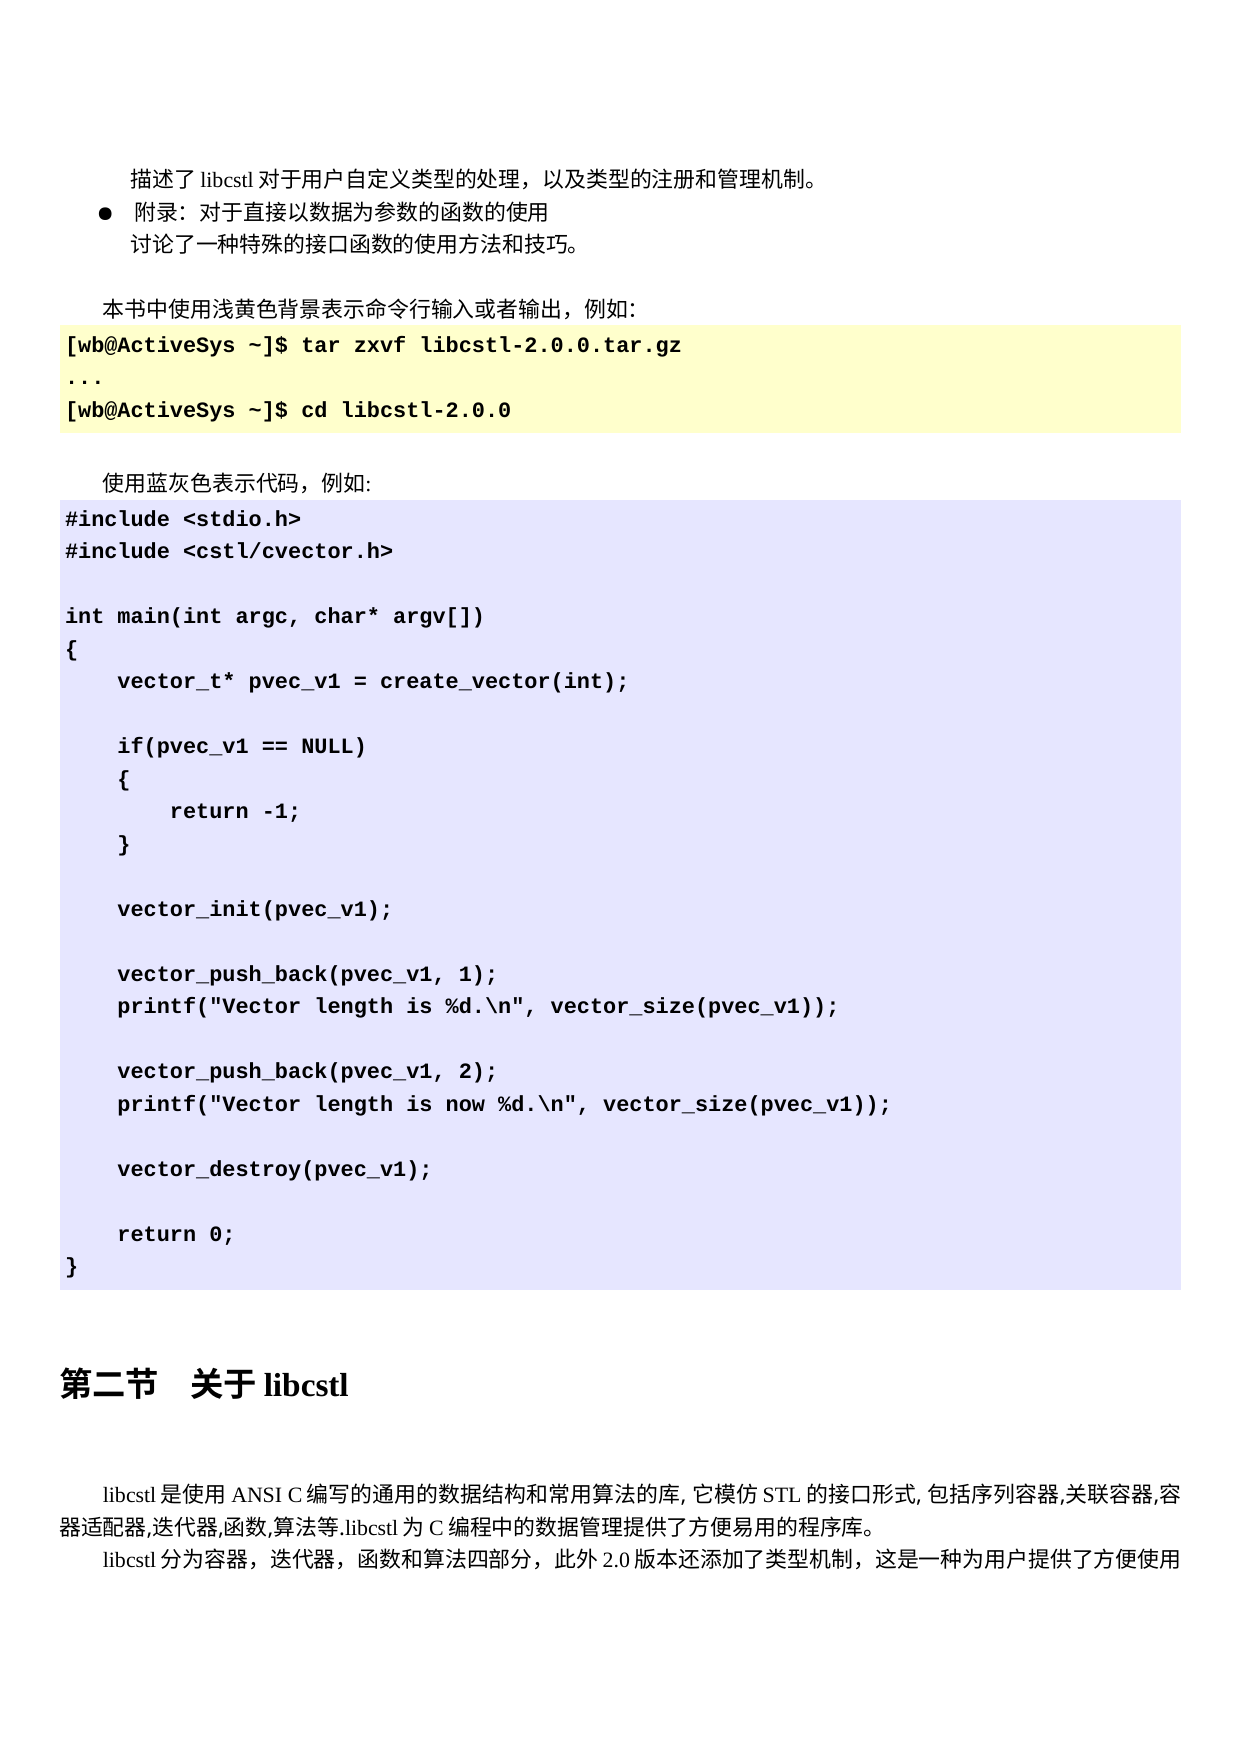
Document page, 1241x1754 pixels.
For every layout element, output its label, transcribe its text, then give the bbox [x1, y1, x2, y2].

text libcstl分为容器，迭代器，函数和算法四部分，此外2.0版本还添加了类型机制，这是一种为用户提供了方便使用 [59, 1542, 1181, 1574]
text 使用蓝灰色表示代码，例如: [59, 466, 1181, 498]
text 描述了libcstl对于用户自定义类型的处理，以及类型的注册和管理机制。 [59, 162, 1181, 194]
text libcstl是使用ANSI C编写的通用的数据结构和常用算法的库, 它模仿STL的接口形式, 包括序列容器,关联容器,容器适配器,迭代器,函数,算法等.libcstl为C编程中的数据管理提供了方便易用的程序库。 [59, 1477, 1181, 1542]
table_header #include <stdio.h> #include <cstl/cvector.h> int main(int argc, char* argv[]) { vector_t* pvec_v1 = create_vector(int); if(pvec_v1 == NULL) { return -1; } vector_init(pvec_v1); vector_push_back(pvec_v1, 1); printf("Vector length is %d.\n", vector_size(pvec_v1)); vector_push_back(pvec_v1, 2); printf("Vector length is now %d.\n", vector_size(pvec_v1)); vector_destroy(pvec_v1); return 0; } [60, 500, 1181, 1290]
subtitle 关于libcstl [59, 1350, 1181, 1415]
list 附录：对于直接以数据为参数的函数的使用 [96, 194, 1181, 227]
table_header [wb@ActiveSys ~]$ tar zxvf libcstl-2.0.0.tar.gz ... [wb@ActiveSys ~]$ cd libcstl-2.0.0 [60, 325, 1181, 433]
text 讨论了一种特殊的接口函数的使用方法和技巧。 [59, 227, 1181, 259]
text 本书中使用浅黄色背景表示命令行输入或者输出，例如： [59, 292, 1181, 324]
